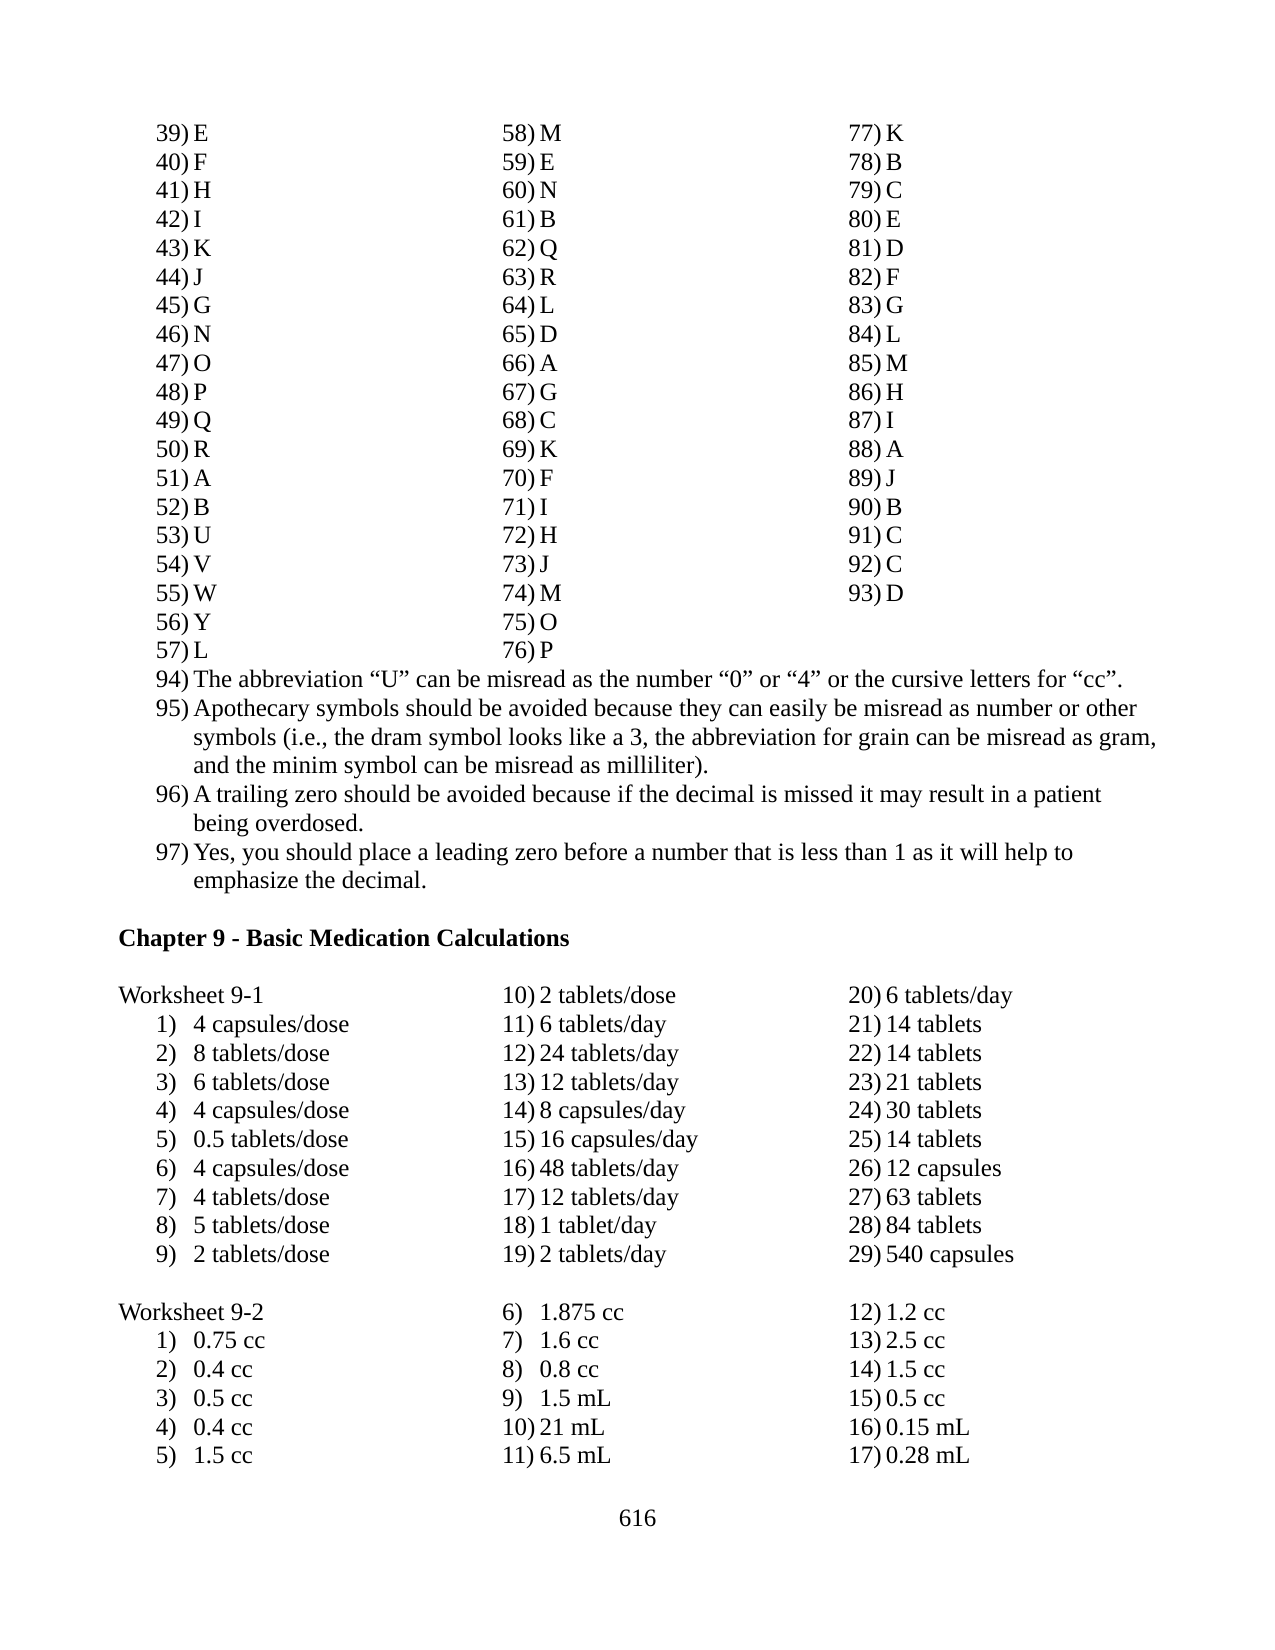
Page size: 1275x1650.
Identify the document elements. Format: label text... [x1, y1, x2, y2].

list 63 tablets [848, 1182, 1157, 1211]
text Worksheet 9-2 [118, 1297, 464, 1326]
list 2 tablets/day [502, 1239, 811, 1268]
list I [502, 492, 811, 521]
list R [502, 262, 811, 291]
list 2.5 cc [848, 1326, 1157, 1354]
list Y [156, 607, 464, 636]
list C [848, 549, 1157, 578]
list 540 capsules [848, 1239, 1157, 1268]
list 0.28 mL [848, 1441, 1157, 1469]
list 6 tablets/dose [156, 1067, 464, 1096]
list 5 tablets/dose [156, 1211, 464, 1239]
list G [848, 291, 1157, 319]
text Worksheet 9-1 [118, 981, 464, 1009]
list A [848, 434, 1157, 463]
list M [848, 348, 1157, 377]
list 2 tablets/dose [502, 981, 811, 1009]
list 0.4 cc [156, 1412, 464, 1441]
list K [156, 233, 464, 262]
list 2 tablets/dose [156, 1239, 464, 1268]
list P [502, 636, 811, 664]
list E [156, 118, 464, 147]
list 0.5 cc [848, 1383, 1157, 1412]
list C [502, 406, 811, 434]
list Q [502, 233, 811, 262]
list 4 tablets/dose [156, 1182, 464, 1211]
list F [502, 463, 811, 492]
list 6 tablets/day [848, 981, 1157, 1009]
list O [502, 607, 811, 636]
list L [502, 291, 811, 319]
list 1.5 cc [156, 1441, 464, 1469]
list E [502, 147, 811, 176]
text Chapter 9 - Basic Medication Calculations [118, 923, 1157, 952]
list 1.5 cc [848, 1354, 1157, 1383]
list 0.15 mL [848, 1412, 1157, 1441]
list 0.8 cc [502, 1354, 811, 1383]
list N [156, 319, 464, 348]
list Yes, you should place a leading zero before a number that is less than 1 as it will help to emphasize the decimal. [156, 837, 1157, 894]
list Q [156, 406, 464, 434]
list F [848, 262, 1157, 291]
list I [156, 204, 464, 233]
list J [156, 262, 464, 291]
list 14 tablets [848, 1038, 1157, 1067]
list 1 tablet/day [502, 1211, 811, 1239]
list A [156, 463, 464, 492]
list 84 tablets [848, 1211, 1157, 1239]
list 14 tablets [848, 1009, 1157, 1038]
list K [848, 118, 1157, 147]
list 0.5 cc [156, 1383, 464, 1412]
list F [156, 147, 464, 176]
list M [502, 578, 811, 607]
list 1.5 mL [502, 1383, 811, 1412]
list O [156, 348, 464, 377]
list H [848, 377, 1157, 406]
list H [156, 176, 464, 204]
list I [848, 406, 1157, 434]
list 12 tablets/day [502, 1182, 811, 1211]
list 21 mL [502, 1412, 811, 1441]
list B [848, 492, 1157, 521]
list P [156, 377, 464, 406]
list 1.6 cc [502, 1326, 811, 1354]
list 16 capsules/day [502, 1124, 811, 1153]
list 8 tablets/dose [156, 1038, 464, 1067]
list 0.75 cc [156, 1326, 464, 1354]
list J [502, 549, 811, 578]
list 21 tablets [848, 1067, 1157, 1096]
list 1.2 cc [848, 1297, 1157, 1326]
list The abbreviation “U” can be misread as the number “0” or “4” or the cursive letters for “cc”. [156, 664, 1157, 693]
list D [502, 319, 811, 348]
list R [156, 434, 464, 463]
list C [848, 521, 1157, 549]
list J [848, 463, 1157, 492]
list B [502, 204, 811, 233]
list 0.4 cc [156, 1354, 464, 1383]
list D [848, 578, 1157, 607]
list 8 capsules/day [502, 1096, 811, 1124]
list Apothecary symbols should be avoided because they can easily be misread as number or other symbols (i.e., the dram symbol looks like a 3, the abbreviation for grain can be misread as gram, and the minim symbol can be misread as milliliter). [156, 693, 1157, 779]
list C [848, 176, 1157, 204]
list A [502, 348, 811, 377]
list 4 capsules/dose [156, 1009, 464, 1038]
list 1.875 cc [502, 1297, 811, 1326]
list 14 tablets [848, 1124, 1157, 1153]
list 30 tablets [848, 1096, 1157, 1124]
list B [848, 147, 1157, 176]
list V [156, 549, 464, 578]
list 6.5 mL [502, 1441, 811, 1469]
list W [156, 578, 464, 607]
list N [502, 176, 811, 204]
list A trailing zero should be avoided because if the decimal is missed it may result in a patient being overdosed. [156, 779, 1157, 837]
list 12 capsules [848, 1153, 1157, 1182]
list L [848, 319, 1157, 348]
list 6 tablets/day [502, 1009, 811, 1038]
list K [502, 434, 811, 463]
list 4 capsules/dose [156, 1096, 464, 1124]
list H [502, 521, 811, 549]
list E [848, 204, 1157, 233]
list L [156, 636, 464, 664]
list D [848, 233, 1157, 262]
list B [156, 492, 464, 521]
list 4 capsules/dose [156, 1153, 464, 1182]
list U [156, 521, 464, 549]
list 48 tablets/day [502, 1153, 811, 1182]
list 24 tablets/day [502, 1038, 811, 1067]
list G [156, 291, 464, 319]
list G [502, 377, 811, 406]
list 0.5 tablets/dose [156, 1124, 464, 1153]
list 12 tablets/day [502, 1067, 811, 1096]
list M [502, 118, 811, 147]
